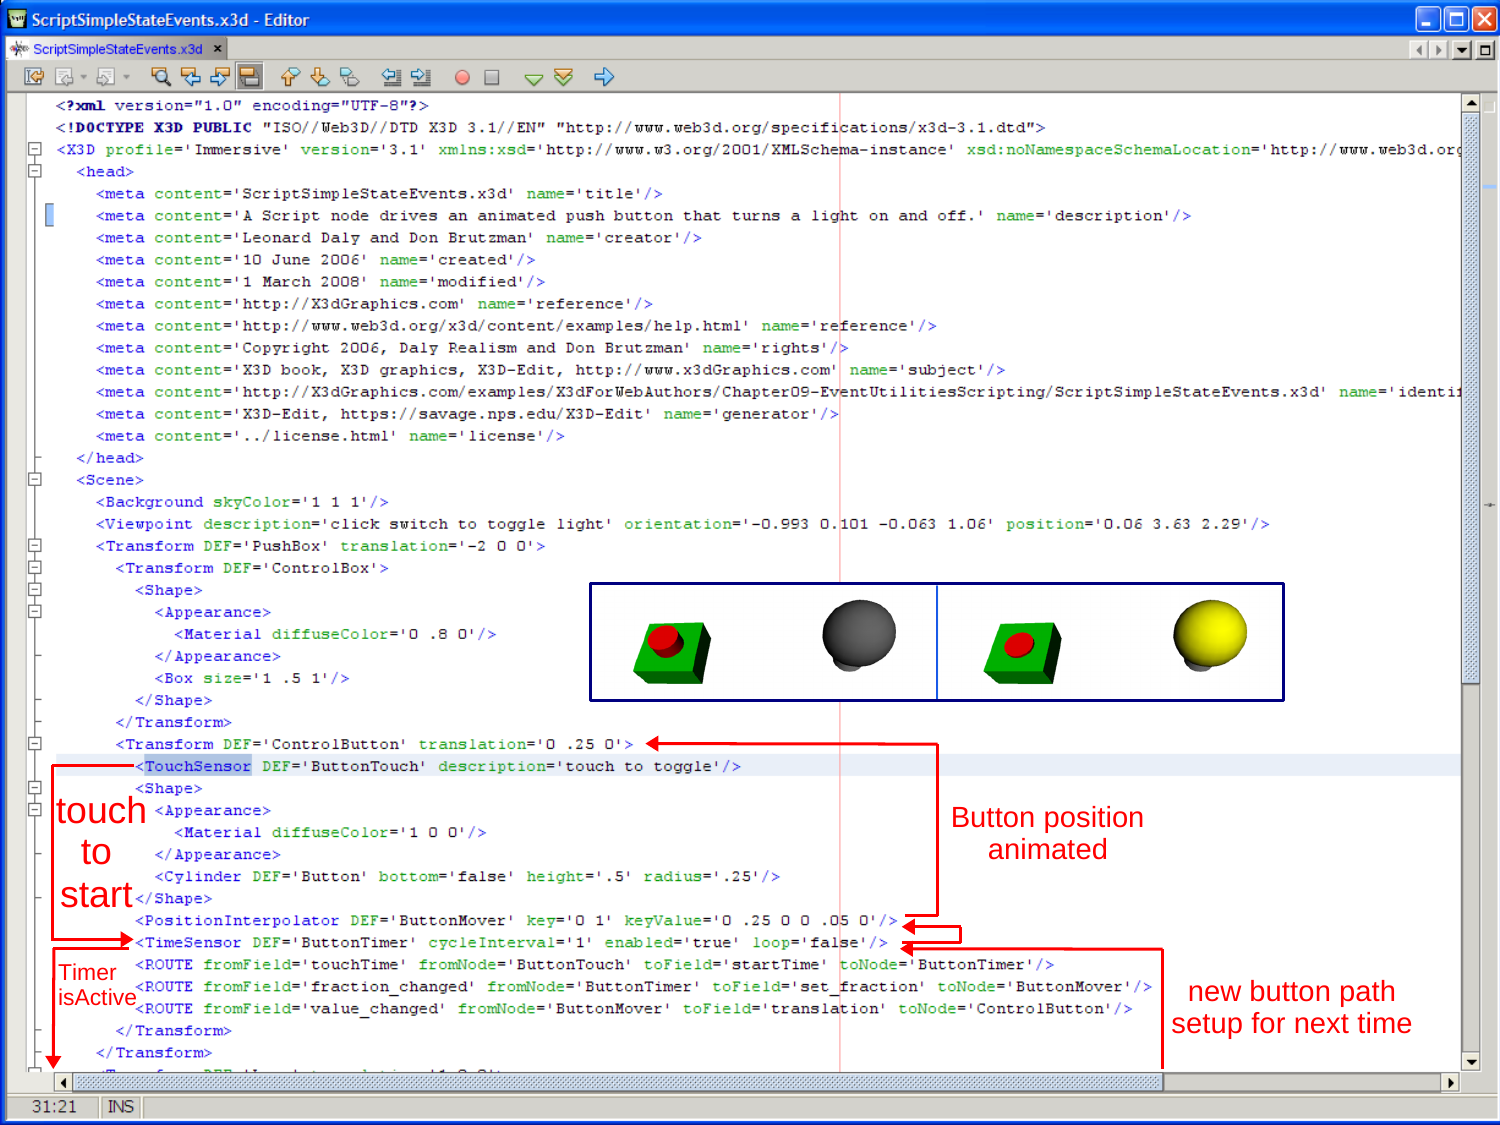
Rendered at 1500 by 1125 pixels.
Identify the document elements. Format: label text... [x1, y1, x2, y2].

text_box new button path setup for next time [1156, 967, 1428, 1048]
text_box touch to start [30, 781, 163, 923]
text_box Timer isActive [43, 951, 152, 1019]
picture [0, 0, 1500, 1125]
text_box Button position animated [912, 788, 1184, 879]
